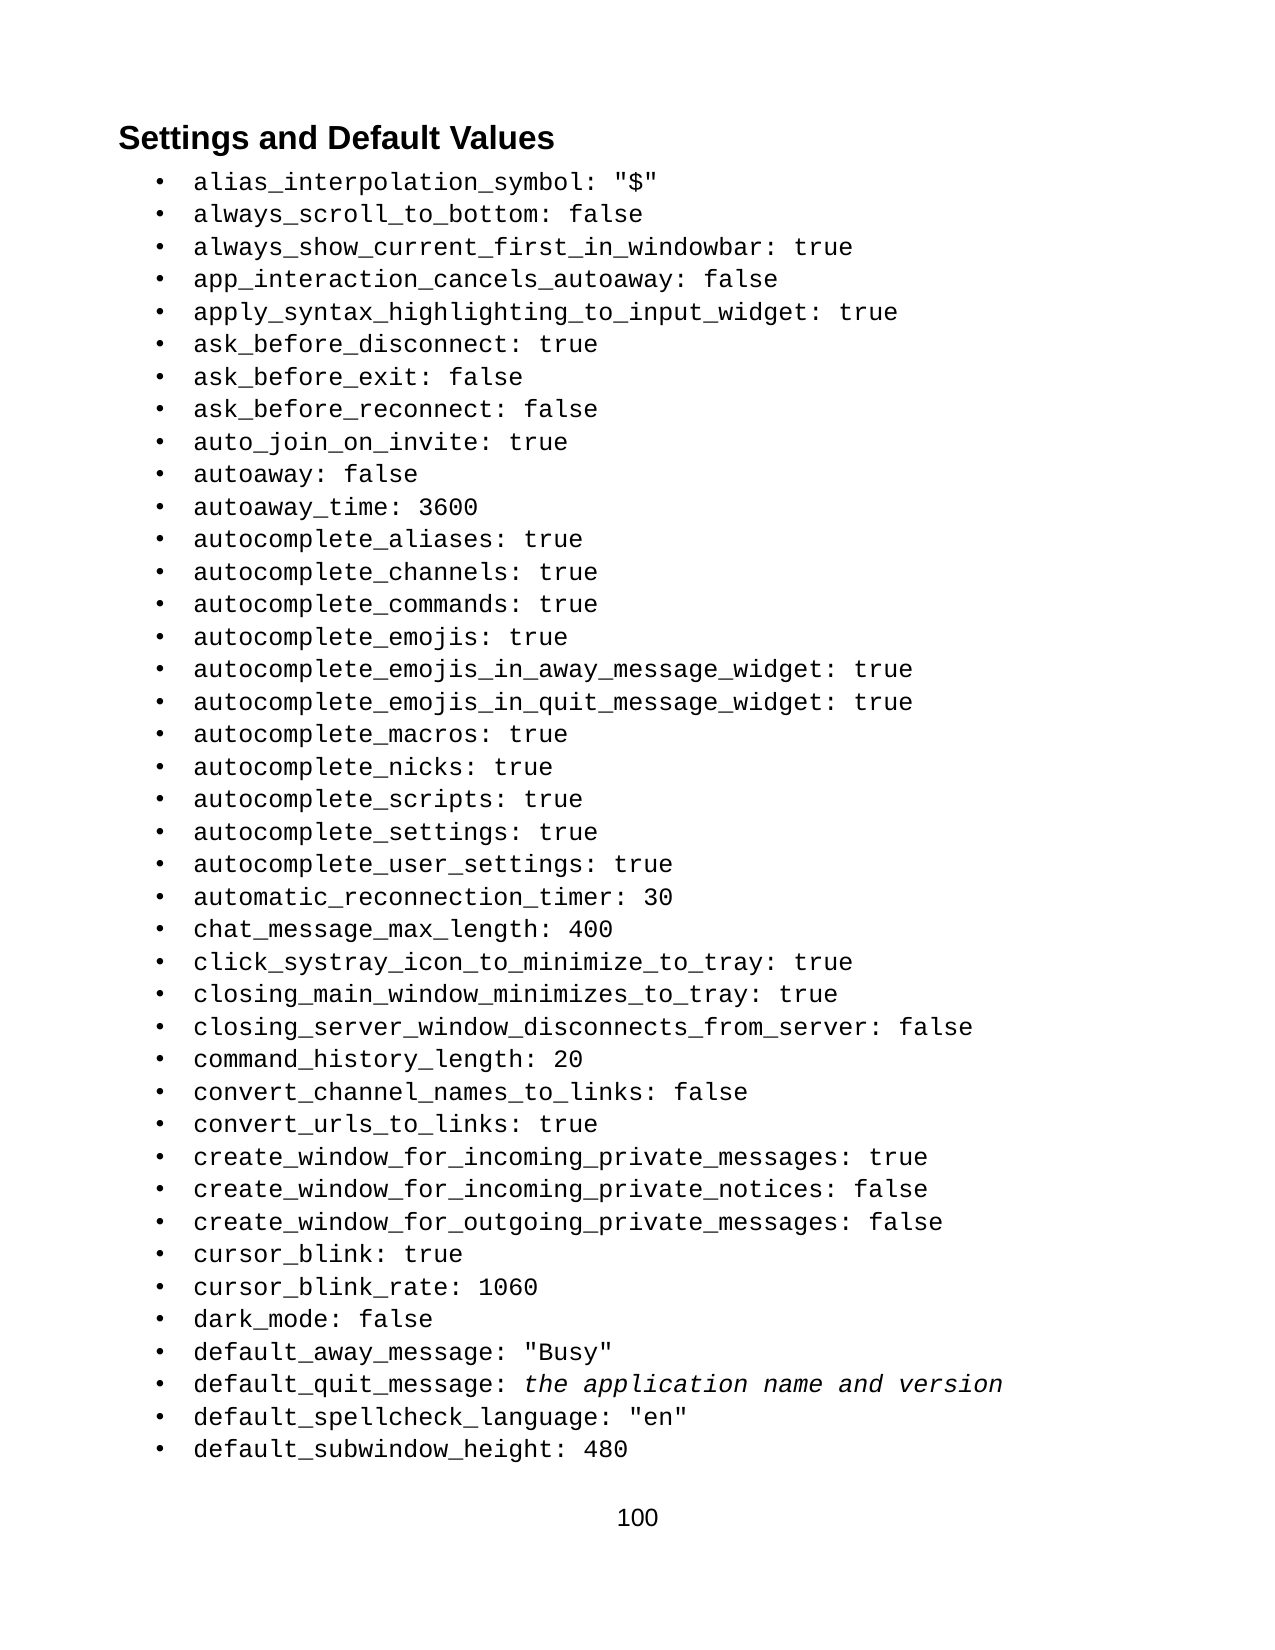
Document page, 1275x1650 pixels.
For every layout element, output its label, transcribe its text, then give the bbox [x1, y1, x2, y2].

list autoaway: false [156, 462, 1157, 490]
list default_quit_message: the application name and version [156, 1372, 1157, 1400]
list create_window_for_outgoing_private_messages: false [156, 1209, 1157, 1237]
list auto_join_on_invite: true [156, 429, 1157, 457]
list convert_urls_to_links: true [156, 1112, 1157, 1140]
list ask_before_exit: false [156, 364, 1157, 392]
list autocomplete_commands: true [156, 592, 1157, 620]
list autocomplete_emojis_in_quit_message_widget: true [156, 689, 1157, 717]
list cursor_blink: true [156, 1242, 1157, 1270]
list default_away_message: "Busy" [156, 1339, 1157, 1367]
list autocomplete_emojis: true [156, 624, 1157, 652]
list convert_channel_names_to_links: false [156, 1079, 1157, 1107]
subtitle Settings and Default Values [118, 118, 1157, 157]
list closing_main_window_minimizes_to_tray: true [156, 982, 1157, 1010]
list always_scroll_to_bottom: false [156, 202, 1157, 230]
list create_window_for_incoming_private_notices: false [156, 1177, 1157, 1205]
list closing_server_window_disconnects_from_server: false [156, 1014, 1157, 1042]
list automatic_reconnection_timer: 30 [156, 884, 1157, 912]
list autoaway_time: 3600 [156, 494, 1157, 522]
list click_systray_icon_to_minimize_to_tray: true [156, 949, 1157, 977]
list autocomplete_user_settings: true [156, 852, 1157, 880]
list dark_mode: false [156, 1307, 1157, 1335]
list ask_before_reconnect: false [156, 397, 1157, 425]
list ask_before_disconnect: true [156, 332, 1157, 360]
list default_spellcheck_language: "en" [156, 1404, 1157, 1432]
list autocomplete_scripts: true [156, 787, 1157, 815]
list apply_syntax_highlighting_to_input_widget: true [156, 299, 1157, 327]
list alias_interpolation_symbol: "$" [156, 169, 1157, 197]
list autocomplete_channels: true [156, 559, 1157, 587]
list autocomplete_macros: true [156, 722, 1157, 750]
list app_interaction_cancels_autoaway: false [156, 267, 1157, 295]
list autocomplete_nicks: true [156, 754, 1157, 782]
list command_history_length: 20 [156, 1047, 1157, 1075]
list always_show_current_first_in_windowbar: true [156, 234, 1157, 262]
list autocomplete_emojis_in_away_message_widget: true [156, 657, 1157, 685]
list autocomplete_aliases: true [156, 527, 1157, 555]
list chat_message_max_length: 400 [156, 917, 1157, 945]
list default_subwindow_height: 480 [156, 1437, 1157, 1465]
list cursor_blink_rate: 1060 [156, 1274, 1157, 1302]
list autocomplete_settings: true [156, 819, 1157, 847]
list create_window_for_incoming_private_messages: true [156, 1144, 1157, 1172]
